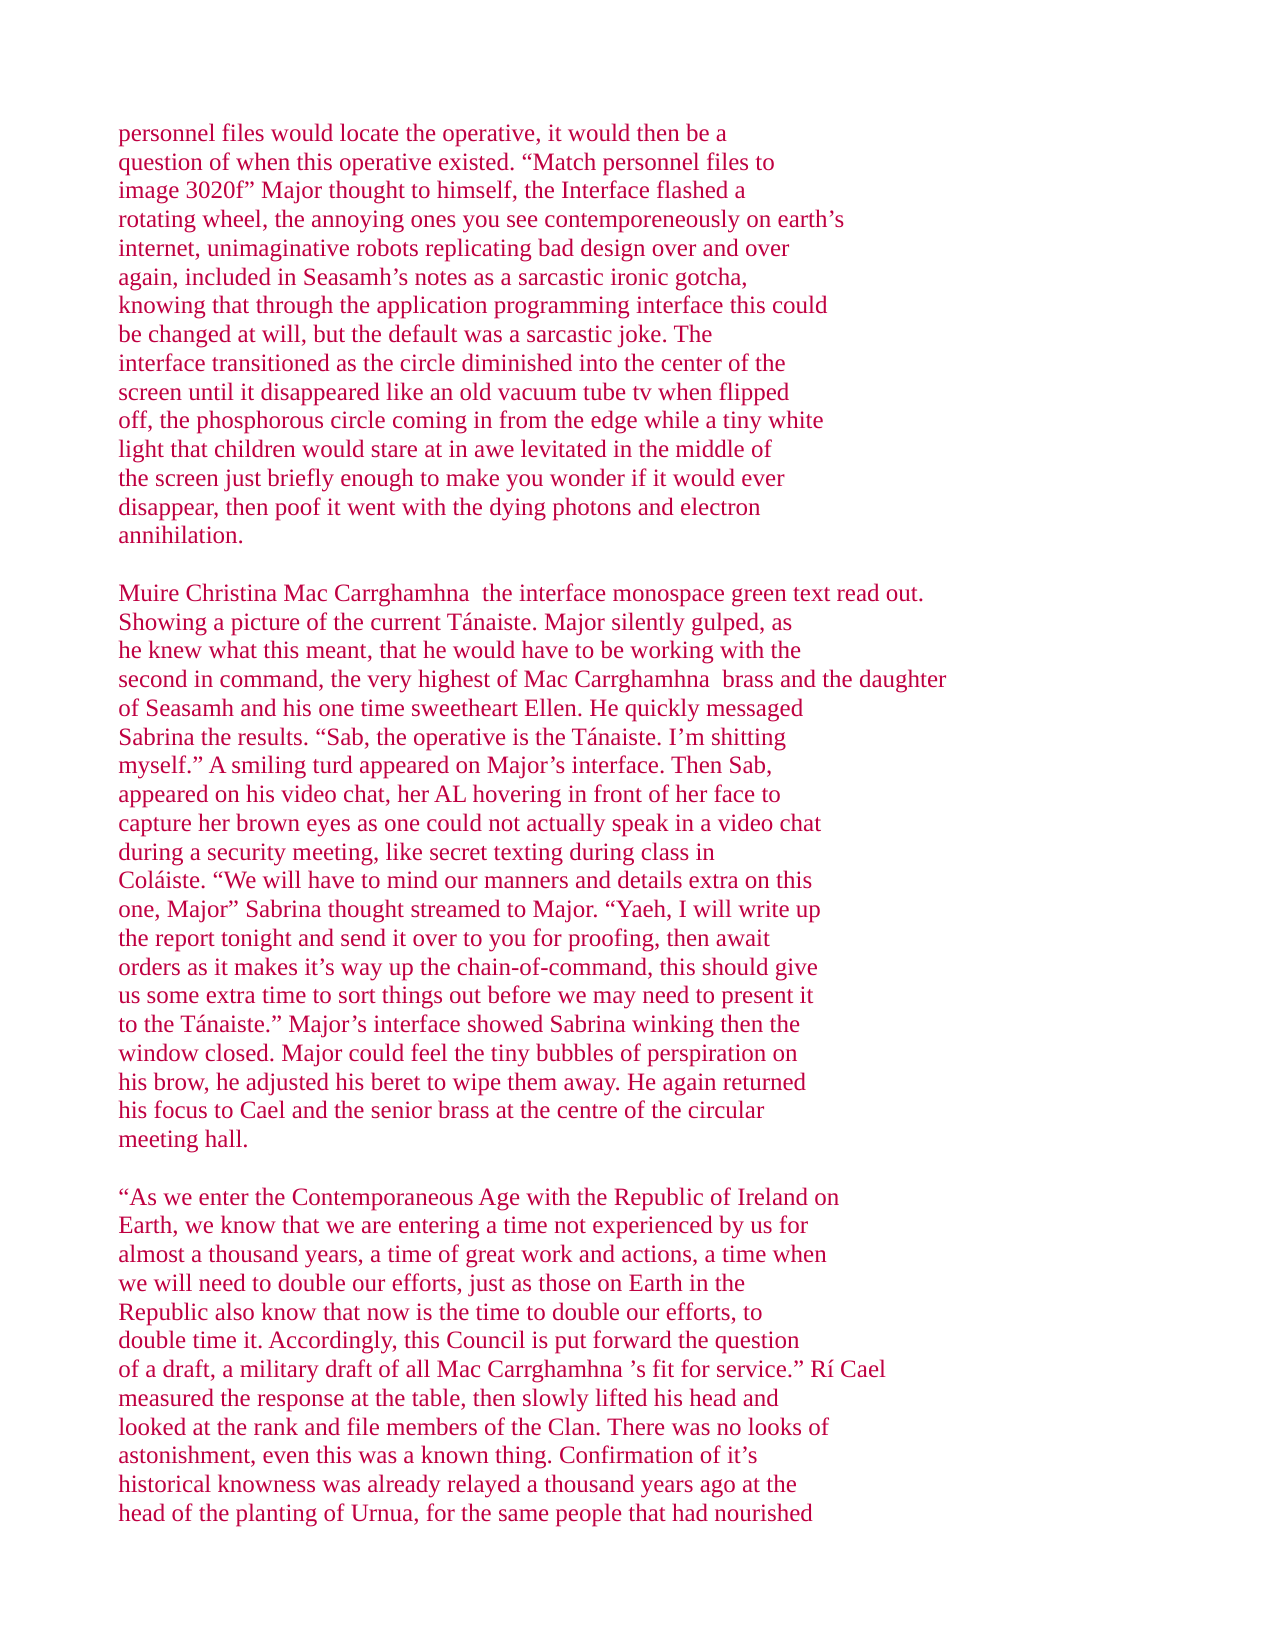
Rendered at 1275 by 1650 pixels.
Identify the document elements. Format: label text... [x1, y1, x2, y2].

text personnel files would locate the operative, it would then be a question of when this operative existed. “Match personnel files to image 3020f” Major thought to himself, the Interface flashed a rotating wheel, the annoying ones you see contemporeneously on earth’s internet, unimaginative robots replicating bad design over and over again, included in Seasamh’s notes as a sarcastic ironic gotcha, knowing that through the application programming interface this could be changed at will, but the default was a sarcastic joke. The interface transitioned as the circle diminished into the center of the screen until it disappeared like an old vacuum tube tv when flipped off, the phosphorous circle coming in from the edge while a tiny white light that children would stare at in awe levitated in the middle of the screen just briefly enough to make you wonder if it would ever disappear, then poof it went with the dying photons and electron annihilation. Muire Christina Mac Carrghamhna the interface monospace green text read out. Showing a picture of the current Tánaiste. Major silently gulped, as he knew what this meant, that he would have to be working with the second in command, the very highest of Mac Carrghamhna brass and the daughter of Seasamh and his one time sweetheart Ellen. He quickly messaged Sabrina the results. “Sab, the operative is the Tánaiste. I’m shitting myself.” A smiling turd appeared on Major’s interface. Then Sab, appeared on his video chat, her AL hovering in front of her face to capture her brown eyes as one could not actually speak in a video chat during a security meeting, like secret texting during class in Coláiste. “We will have to mind our manners and details extra on this one, Major” Sabrina thought streamed to Major. “Yaeh, I will write up the report tonight and send it over to you for proofing, then await orders as it makes it’s way up the chain-of-command, this should give us some extra time to sort things out before we may need to present it to the Tánaiste.” Major’s interface showed Sabrina winking then the window closed. Major could feel the tiny bubbles of perspiration on his brow, he adjusted his beret to wipe them away. He again returned his focus to Cael and the senior brass at the centre of the circular meeting hall. “As we enter the Contemporaneous Age with the Republic of Ireland on Earth, we know that we are entering a time not experienced by us for almost a thousand years, a time of great work and actions, a time when we will need to double our efforts, just as those on Earth in the Republic also know that now is the time to double our efforts, to double time it. Accordingly, this Council is put forward the question of a draft, a military draft of all Mac Carrghamhna ’s fit for service.” Rí Cael measured the response at the table, then slowly lifted his head and looked at the rank and file members of the Clan. There was no looks of astonishment, even this was a known thing. Confirmation of it’s historical knowness was already relayed a thousand years ago at the head of the planting of Urnua, for the same people that had nourished [118, 118, 1157, 1527]
